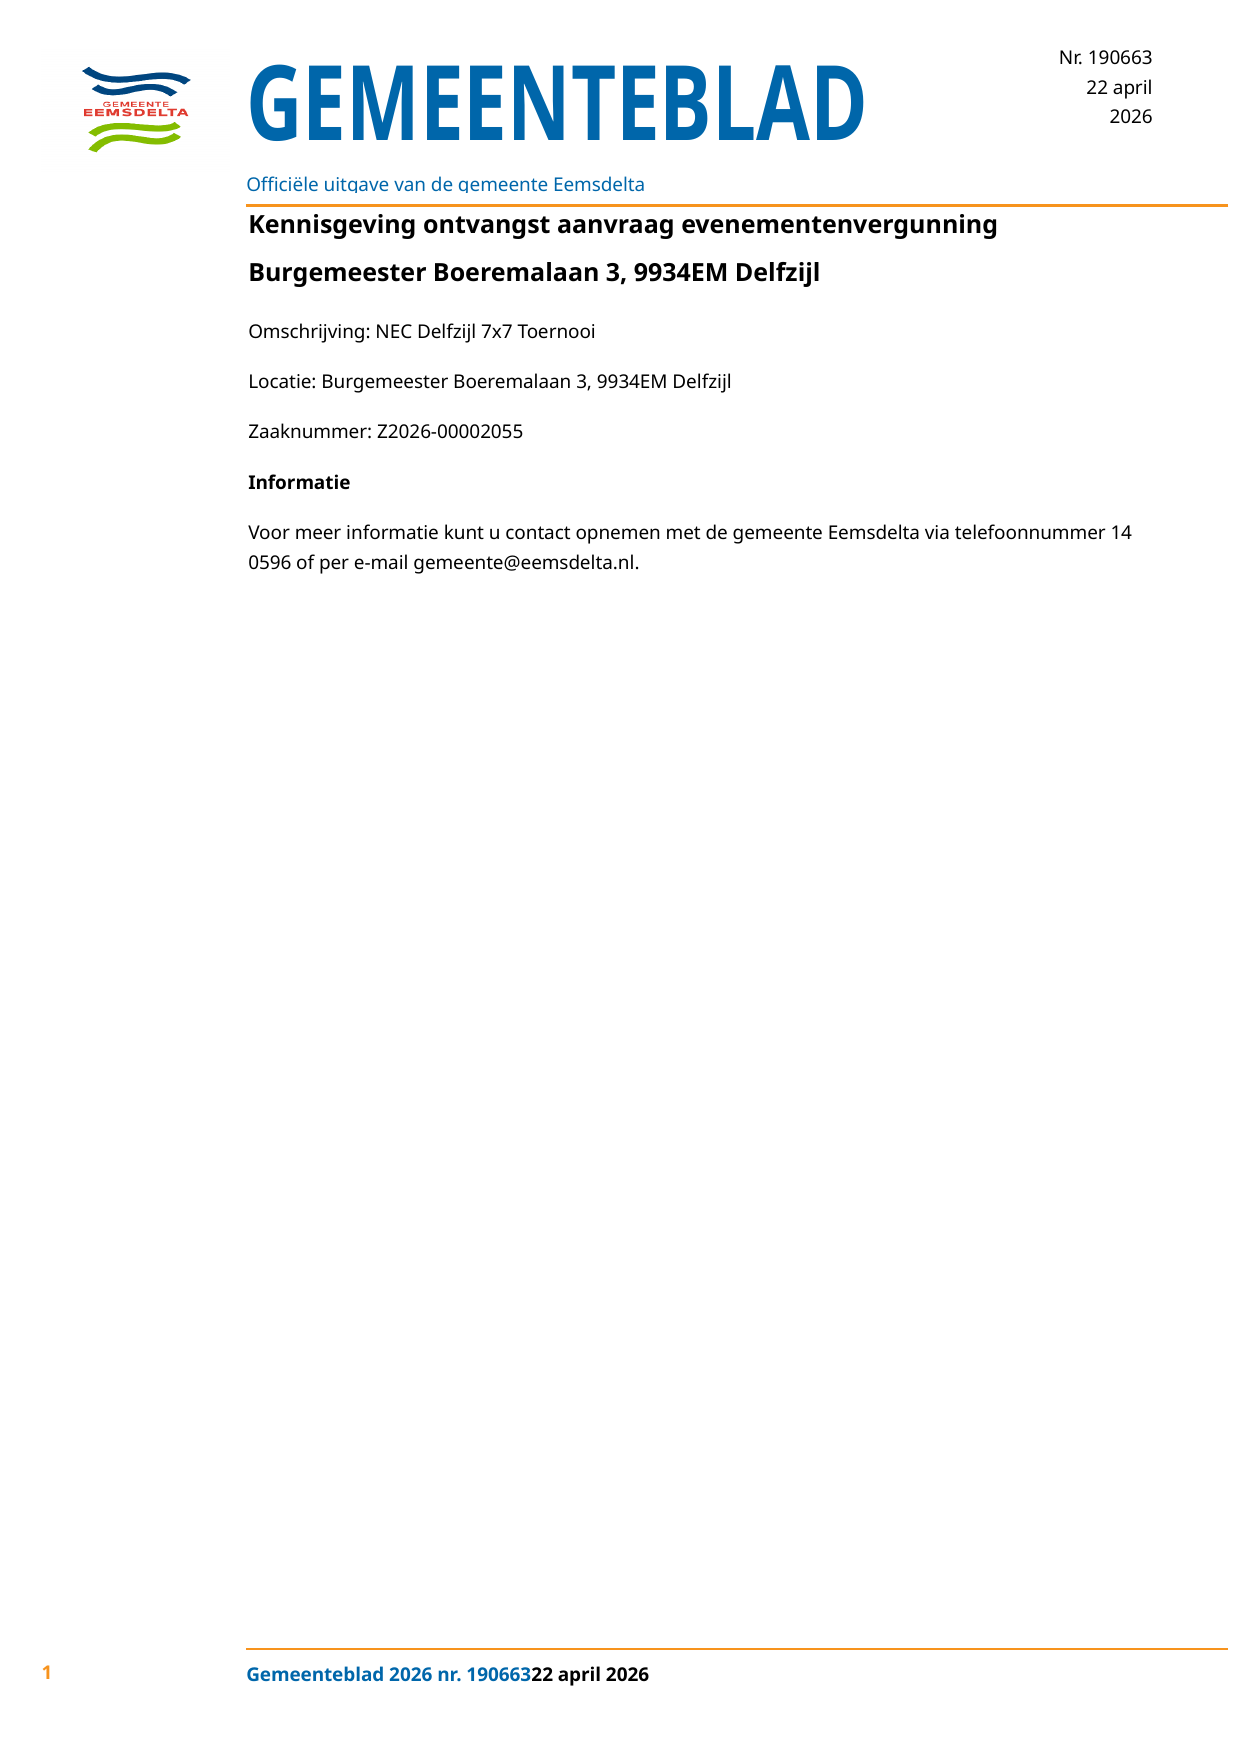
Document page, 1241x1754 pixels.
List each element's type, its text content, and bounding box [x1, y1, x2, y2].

text Informatie [248, 469, 1152, 495]
picture [41, 47, 231, 172]
text Locatie: Burgemeester Boeremalaan 3, 9934EM Delfzijl [248, 368, 1152, 394]
text Kennisgeving ontvangst aanvraag evenementenvergunning Burgemeester Boeremalaan 3, 9934EM Delfzijl [248, 207, 1152, 288]
text Voor meer informatie kunt u contact opnemen met de gemeente Eemsdelta via telefoonnummer 14 0596 of per e-mail gemeente@eemsdelta.nl. [248, 519, 1152, 575]
text Omschrijving: NEC Delfzijl 7x7 Toernooi [248, 318, 1152, 344]
text Zaaknummer: Z2026-00002055 [248, 419, 1152, 444]
